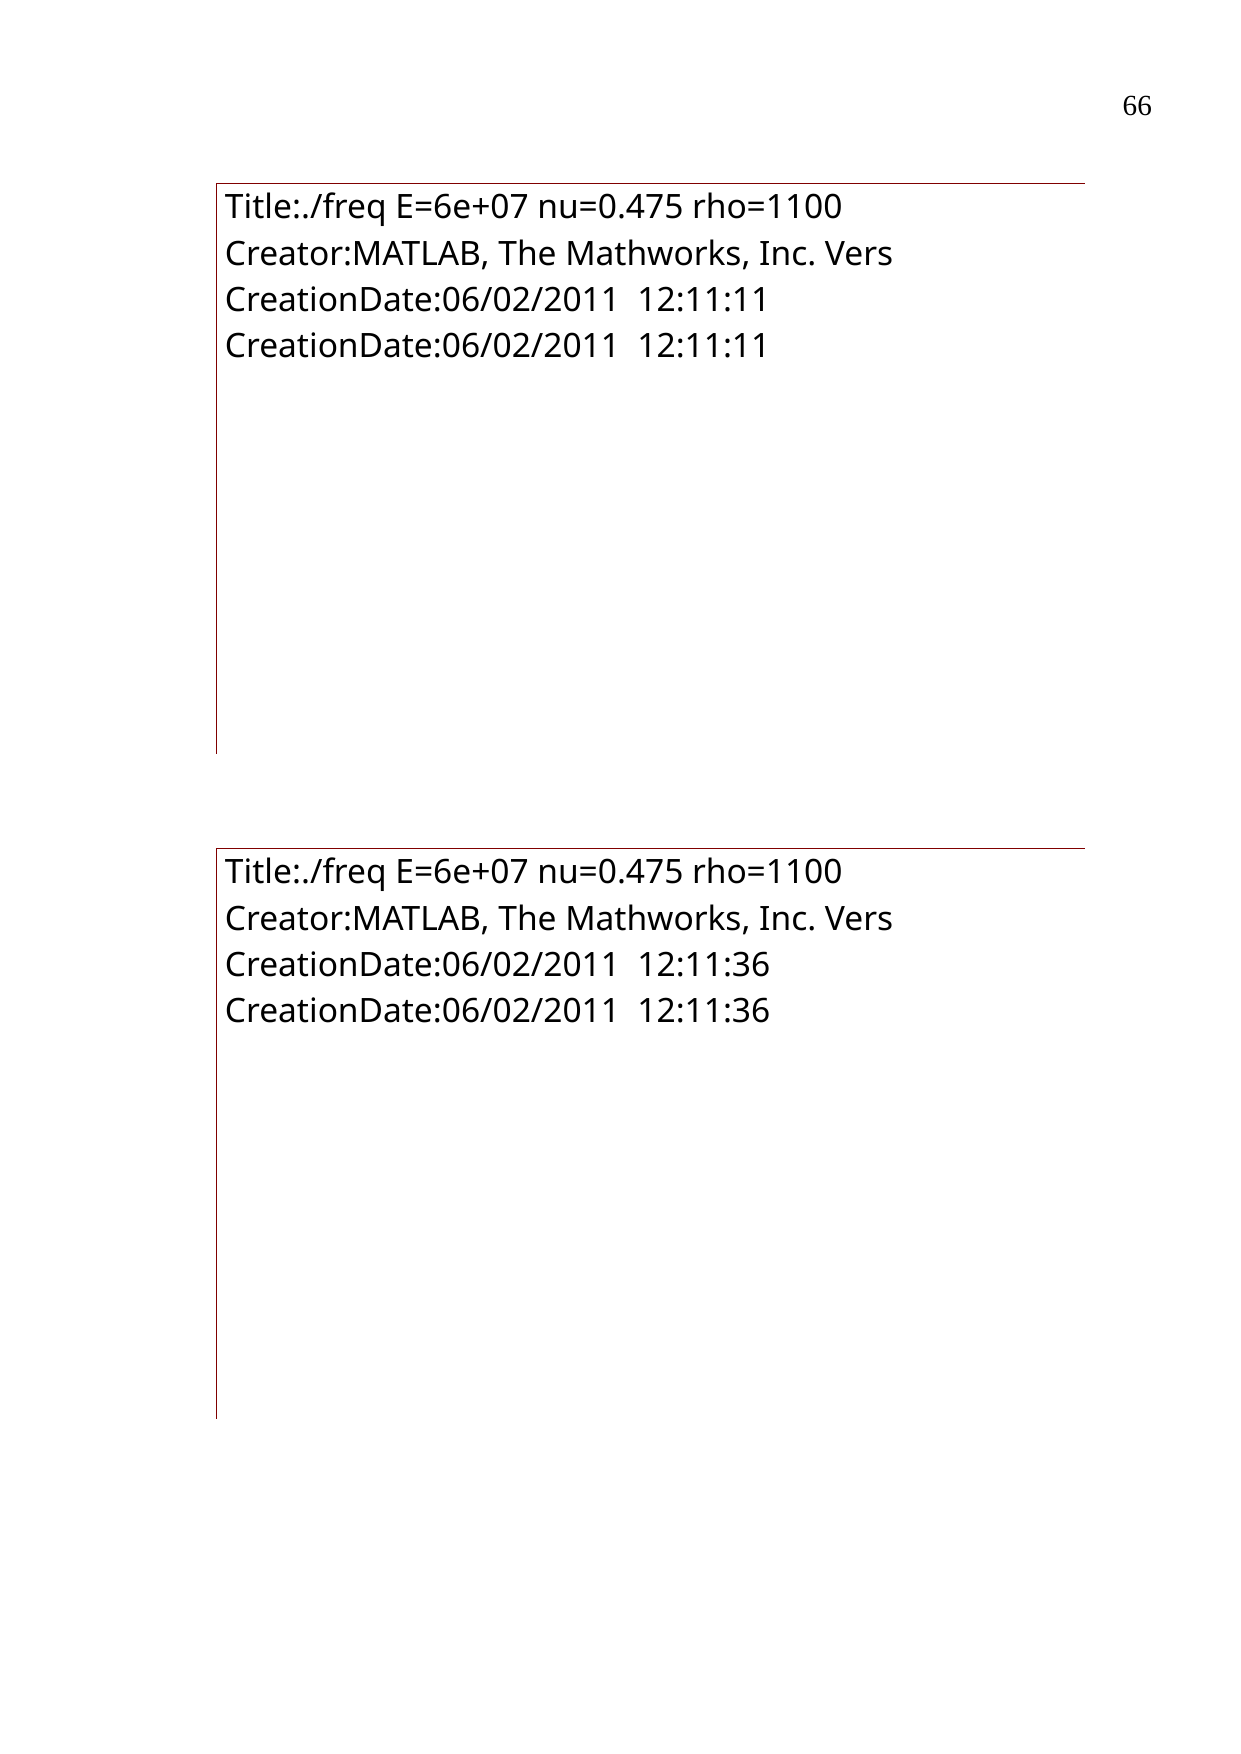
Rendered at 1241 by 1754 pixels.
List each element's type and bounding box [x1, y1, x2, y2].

table_cell [148, 817, 1152, 1482]
table_header [148, 152, 1152, 817]
